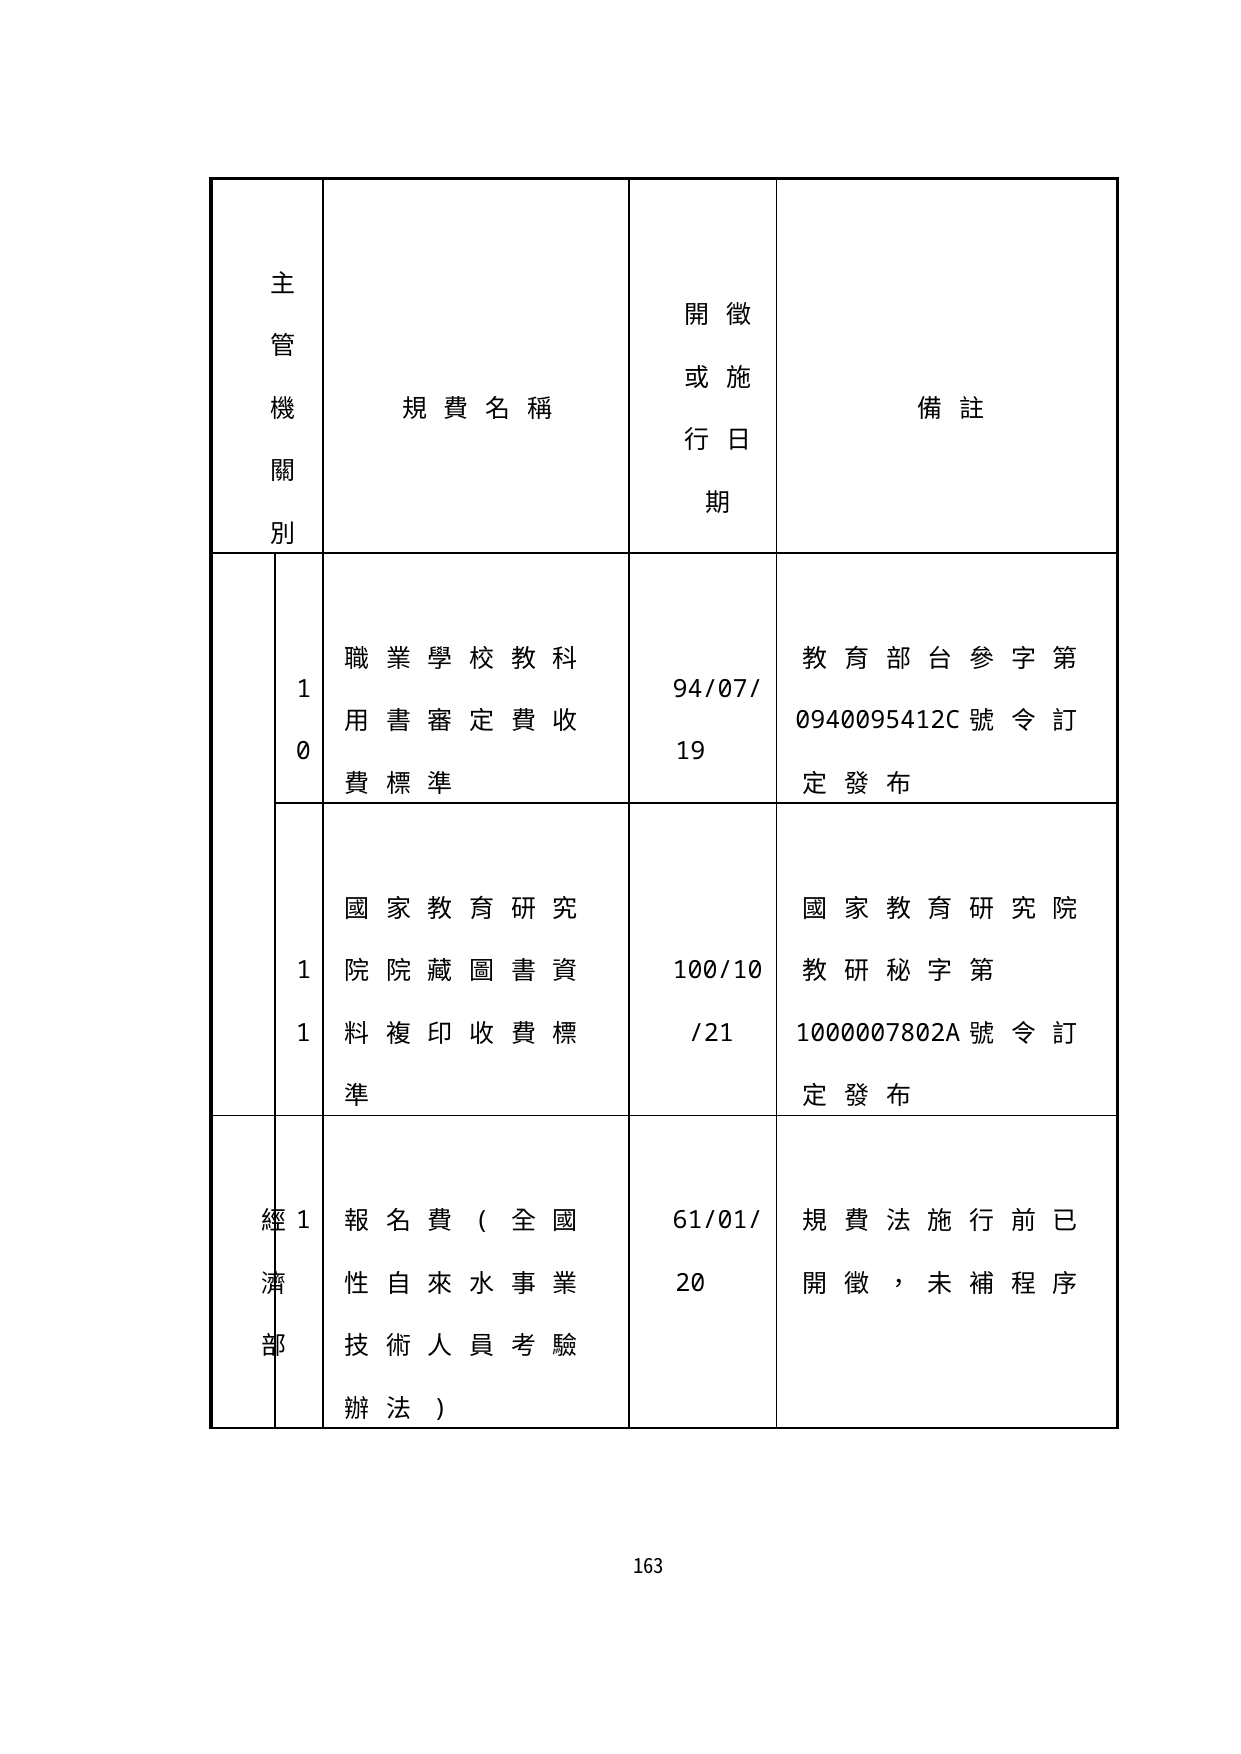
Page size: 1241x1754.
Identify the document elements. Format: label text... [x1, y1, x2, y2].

table_cell 100/10/21 [630, 804, 776, 1115]
table_header 主管機關別 [213, 180, 322, 552]
table_cell 教育部台參字第0940095412C號令訂定發布 [777, 554, 1116, 802]
table_cell 經濟部 [213, 1116, 274, 1427]
table_cell 11 [276, 804, 322, 1115]
table_cell 職業學校教科用書審定費收費標準 [324, 554, 628, 802]
table_cell 報名費(全國性自來水事業技術人員考驗辦法) [324, 1116, 628, 1427]
table_header 規費名稱 [324, 180, 628, 552]
table_cell 10 [276, 554, 322, 802]
table_cell 國家教育研究院教研秘字第 1000007802A號令訂定發布 [777, 804, 1116, 1115]
table_cell 94/07/19 [630, 554, 776, 802]
table_cell 教育部 [213, 554, 274, 1115]
table_cell 61/01/20 [630, 1116, 776, 1427]
table_cell 規費法施行前已開徵，未補程序 [777, 1116, 1116, 1427]
table_header 備註 [777, 180, 1116, 552]
table_header 開徵或施行日期 [630, 180, 776, 552]
table_cell 國家教育研究院院藏圖書資料複印收費標準 [324, 804, 628, 1115]
table_cell 1 [276, 1116, 322, 1427]
